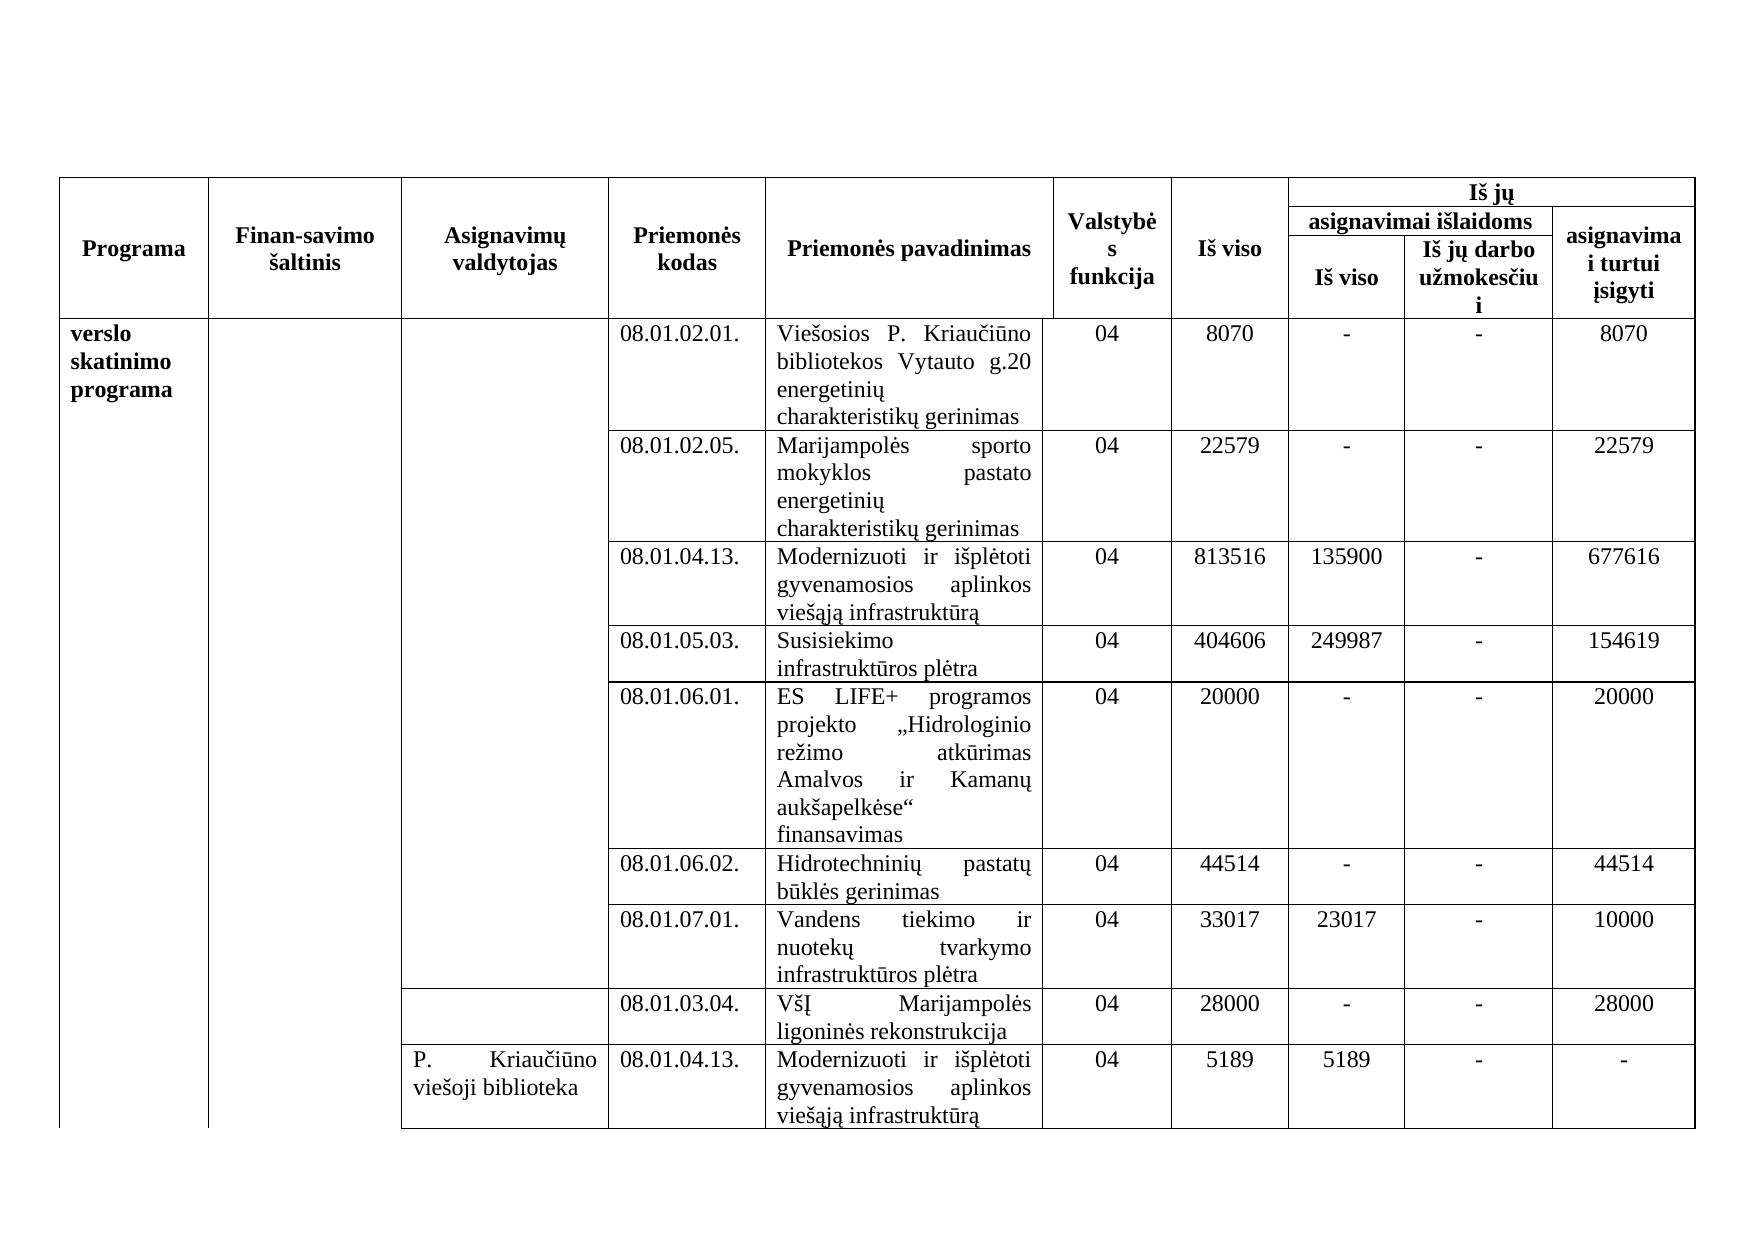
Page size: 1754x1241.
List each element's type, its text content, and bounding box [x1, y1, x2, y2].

table_cell 813516 [1172, 542, 1288, 625]
table_cell 04 [1043, 1045, 1171, 1128]
table_cell 10000 [1553, 905, 1694, 988]
table_cell [209, 319, 401, 430]
table_cell - [1289, 319, 1404, 430]
table_cell - [1405, 431, 1552, 541]
table_cell 5189 [1172, 1045, 1288, 1128]
table_cell 08.01.02.01. [609, 319, 765, 430]
table_cell 44514 [1172, 849, 1288, 904]
table_cell [60, 988, 208, 1044]
table_cell - [1289, 989, 1404, 1044]
table_cell [402, 989, 608, 1044]
table_cell - [1289, 431, 1404, 541]
table_cell 04 [1043, 319, 1171, 430]
table_cell - [1553, 1045, 1694, 1128]
table_cell 04 [1043, 849, 1171, 904]
table_cell Susisiekimo infrastruktūros plėtra [766, 626, 1042, 681]
table_cell Iš viso [1289, 236, 1404, 318]
table_cell Iš jų darbo užmokesčiui [1405, 236, 1552, 318]
table_header Programa [60, 178, 208, 318]
table_cell [209, 904, 401, 988]
table_cell 8070 [1172, 319, 1288, 430]
table_cell Viešosios P. Kriaučiūno bibliotekos Vytauto g.20 energetinių charakteristikų gerinimas [766, 319, 1042, 430]
table_cell 404606 [1172, 626, 1288, 681]
table_cell 8070 [1553, 319, 1694, 430]
table_cell 04 [1043, 683, 1171, 848]
table_header Iš viso [1172, 178, 1288, 318]
table_cell 04 [1043, 989, 1171, 1044]
table_cell 08.01.07.01. [609, 905, 765, 988]
table_cell - [1405, 989, 1552, 1044]
table_cell [209, 625, 401, 681]
table_cell 04 [1043, 542, 1171, 625]
table_cell - [1289, 849, 1404, 904]
table_cell Marijampolės sporto mokyklos pastato energetinių charakteristikų gerinimas [766, 431, 1042, 541]
table_header Priemonės pavadinimas [766, 178, 1053, 318]
table_cell [402, 681, 608, 848]
table_cell 08.01.06.01. [609, 683, 765, 848]
table_cell P. Kriaučiūno viešoji biblioteka [402, 1045, 608, 1128]
table_cell [402, 541, 608, 625]
table_cell 04 [1043, 431, 1171, 541]
table_cell - [1405, 542, 1552, 625]
table_cell 22579 [1553, 431, 1694, 541]
table_cell [209, 681, 401, 848]
table_cell asignavimai turtui įsigyti [1553, 207, 1694, 318]
table_cell 154619 [1553, 626, 1694, 681]
table_cell 677616 [1553, 542, 1694, 625]
table_cell 5189 [1289, 1045, 1404, 1128]
table_cell [209, 1044, 401, 1128]
table_header Valstybės funkcija [1054, 178, 1171, 318]
table_cell 08.01.04.13. [609, 1045, 765, 1128]
table_cell 08.01.02.05. [609, 431, 765, 541]
table_cell 08.01.05.03. [609, 626, 765, 681]
table_cell [209, 430, 401, 541]
table_cell 08.01.04.13. [609, 542, 765, 625]
table_cell 249987 [1289, 626, 1404, 681]
table_cell - [1289, 683, 1404, 848]
table_cell [60, 904, 208, 988]
table_cell - [1405, 683, 1552, 848]
table_cell 08.01.06.02. [609, 849, 765, 904]
table_cell 23017 [1289, 905, 1404, 988]
table_cell [60, 848, 208, 904]
table_cell [60, 1044, 208, 1128]
table_cell 08.01.03.04. [609, 989, 765, 1044]
table_cell 20000 [1172, 683, 1288, 848]
table_header Priemonės kodas [609, 178, 765, 318]
table_cell 28000 [1553, 989, 1694, 1044]
table_cell [209, 848, 401, 904]
table_cell [60, 541, 208, 625]
table_header Asignavimų valdytojas [402, 178, 608, 318]
table_cell - [1405, 319, 1552, 430]
table_cell Modernizuoti ir išplėtoti gyvenamosios aplinkos viešąją infrastruktūrą [766, 542, 1042, 625]
table_cell Hidrotechninių pastatų būklės gerinimas [766, 849, 1042, 904]
table_cell 20000 [1553, 683, 1694, 848]
table_cell ES LIFE+ programos projekto „Hidrologinio režimo atkūrimas Amalvos ir Kamanų aukšapelkėse“ finansavimas [766, 683, 1042, 848]
table_cell [60, 625, 208, 681]
table_cell [402, 625, 608, 681]
table_cell [402, 319, 608, 430]
table_cell verslo skatinimo programa [60, 319, 208, 430]
table_header Finan-savimo šaltinis [209, 178, 401, 318]
table_cell Modernizuoti ir išplėtoti gyvenamosios aplinkos viešąją infrastruktūrą [766, 1045, 1042, 1128]
table_cell [209, 988, 401, 1044]
table_cell [60, 430, 208, 541]
table_cell 135900 [1289, 542, 1404, 625]
table_cell [402, 904, 608, 988]
table_cell [402, 848, 608, 904]
table_header Iš jų [1289, 178, 1694, 206]
table_cell - [1405, 849, 1552, 904]
table_cell [209, 541, 401, 625]
table_cell asignavimai išlaidoms [1289, 207, 1552, 234]
table_cell 04 [1043, 905, 1171, 988]
table_cell 44514 [1553, 849, 1694, 904]
table_cell [60, 681, 208, 848]
table_cell 04 [1043, 626, 1171, 681]
table_cell [402, 430, 608, 541]
table_cell - [1405, 905, 1552, 988]
table_cell 28000 [1172, 989, 1288, 1044]
table_cell VšĮ Marijampolės ligoninės rekonstrukcija [766, 989, 1042, 1044]
table_cell - [1405, 1045, 1552, 1128]
table_cell 33017 [1172, 905, 1288, 988]
table_cell - [1405, 626, 1552, 681]
table_cell Vandens tiekimo ir nuotekų tvarkymo infrastruktūros plėtra [766, 905, 1042, 988]
table_cell 22579 [1172, 431, 1288, 541]
